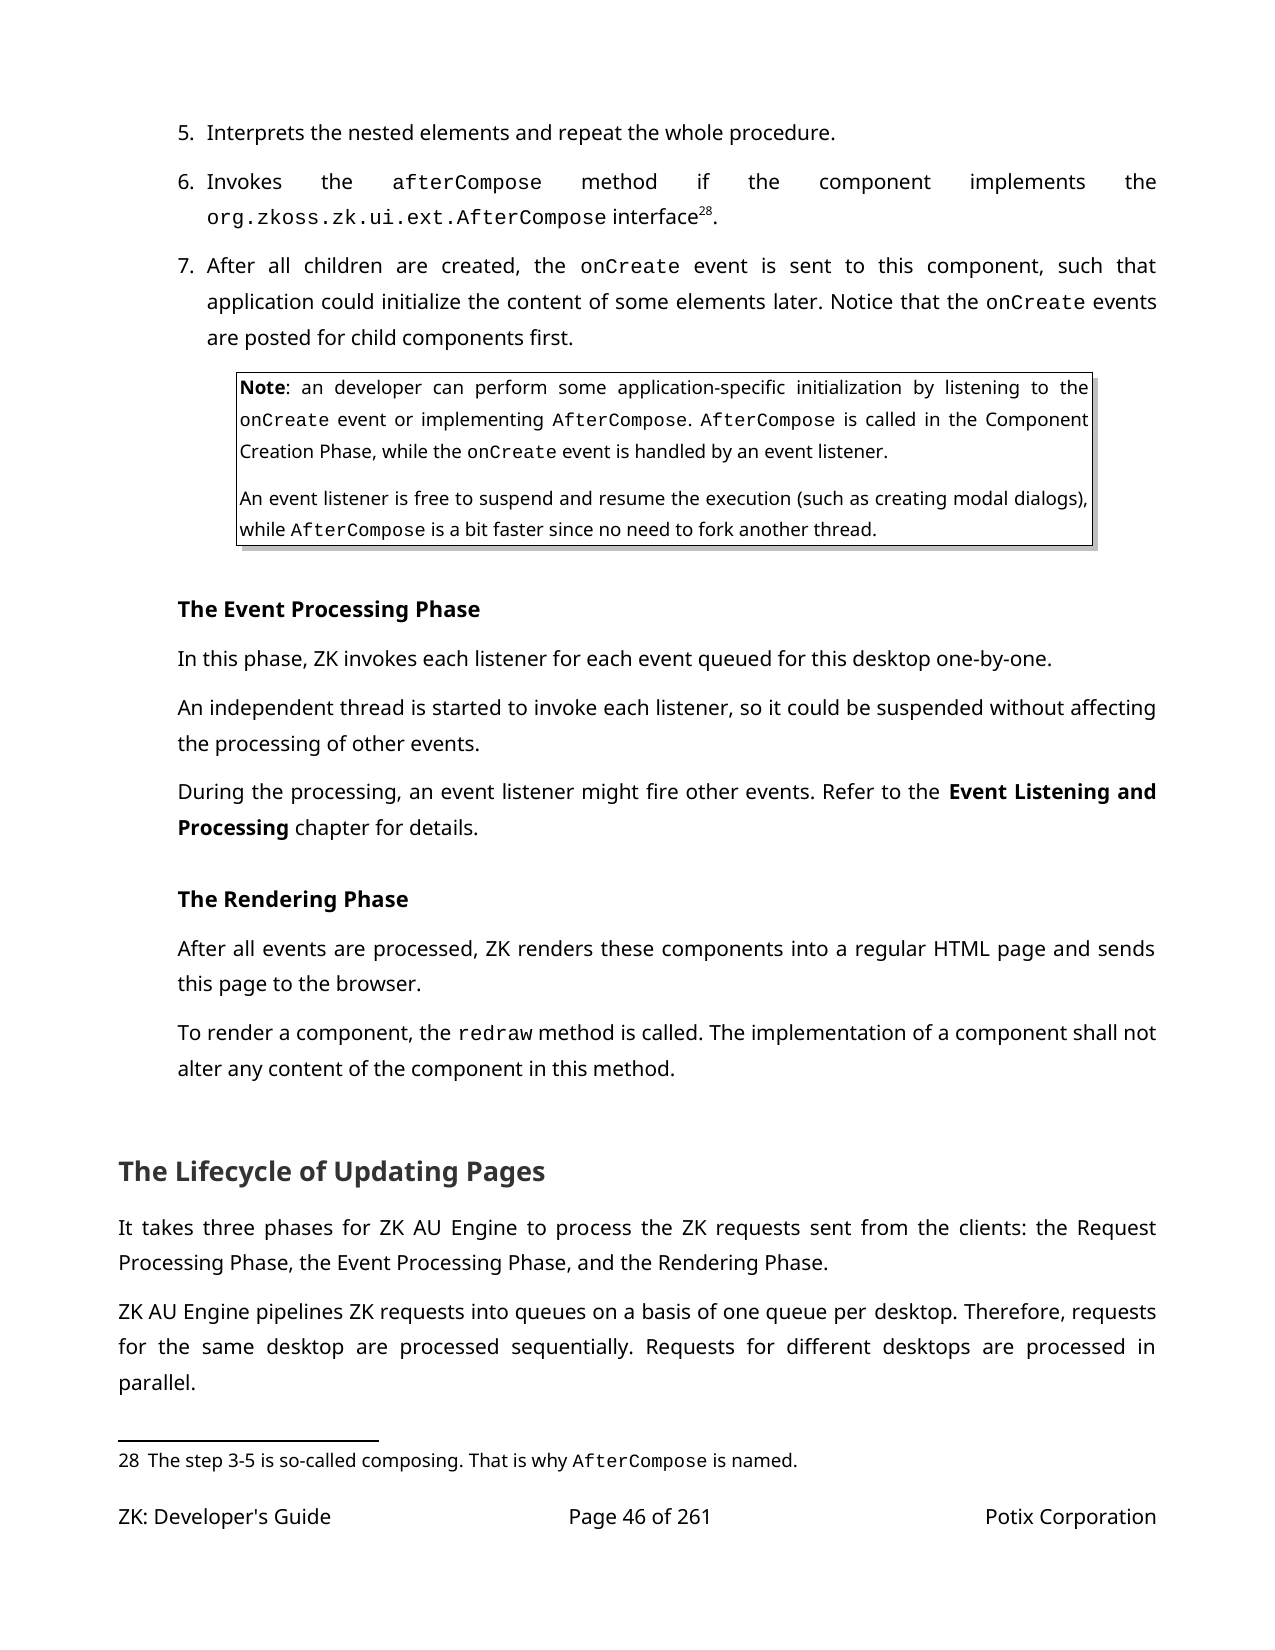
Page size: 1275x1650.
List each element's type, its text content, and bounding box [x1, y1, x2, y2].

text After all events are processed, ZK renders these components into a regular HTML page and sends this page to the browser. [177, 934, 1157, 997]
text In this phase, ZK invokes each listener for each event queued for this desktop one-by-one. [177, 644, 1157, 673]
text An event listener is free to suspend and resume the execution (such as creating modal dialogs), while AfterCompose is a bit faster since no need to fork another thread. [237, 482, 1092, 545]
list Interprets the nested elements and repeat the whole procedure. [177, 118, 1157, 146]
subtitle The Lifecycle of Updating Pages [118, 1153, 1157, 1189]
subtitle The Event Processing Phase [177, 594, 1157, 624]
subtitle The Rendering Phase [177, 883, 1157, 913]
list After all children are created, the onCreate event is sent to this component, such that application could initialize the content of some elements later. Notice that the onCreate events are posted for child components first. [177, 252, 1157, 351]
text To render a component, the redraw method is called. The implementation of a component shall not alter any content of the component in this method. [177, 1018, 1157, 1082]
text It takes three phases for ZK AU Engine to process the ZK requests sent from the clients: the Request Processing Phase, the Event Processing Phase, and the Rendering Phase. [118, 1213, 1157, 1277]
list Invokes the afterCompose method if the component implements the org.zkoss.zk.ui.ext.AfterCompose interface. [177, 167, 1157, 231]
text ZK AU Engine pipelines ZK requests into queues on a basis of one queue per desktop. Therefore, requests for the same desktop are processed sequentially. Requests for different desktops are processed in parallel. [118, 1297, 1157, 1396]
text During the processing, an event listener might fire other events. Refer to the Event Listening and Processing chapter for details. [177, 777, 1157, 841]
list The step 3-5 is so-called composing. That is why AfterCompose is named. [118, 1447, 1157, 1473]
text An independent thread is started to invoke each listener, so it could be suspended without affecting the processing of other events. [177, 693, 1157, 757]
text Note: an developer can perform some application-specific initialization by listening to the onCreate event or implementing AfterCompose. AfterCompose is called in the Component Creation Phase, while the onCreate event is handled by an event listener. [237, 373, 1092, 464]
